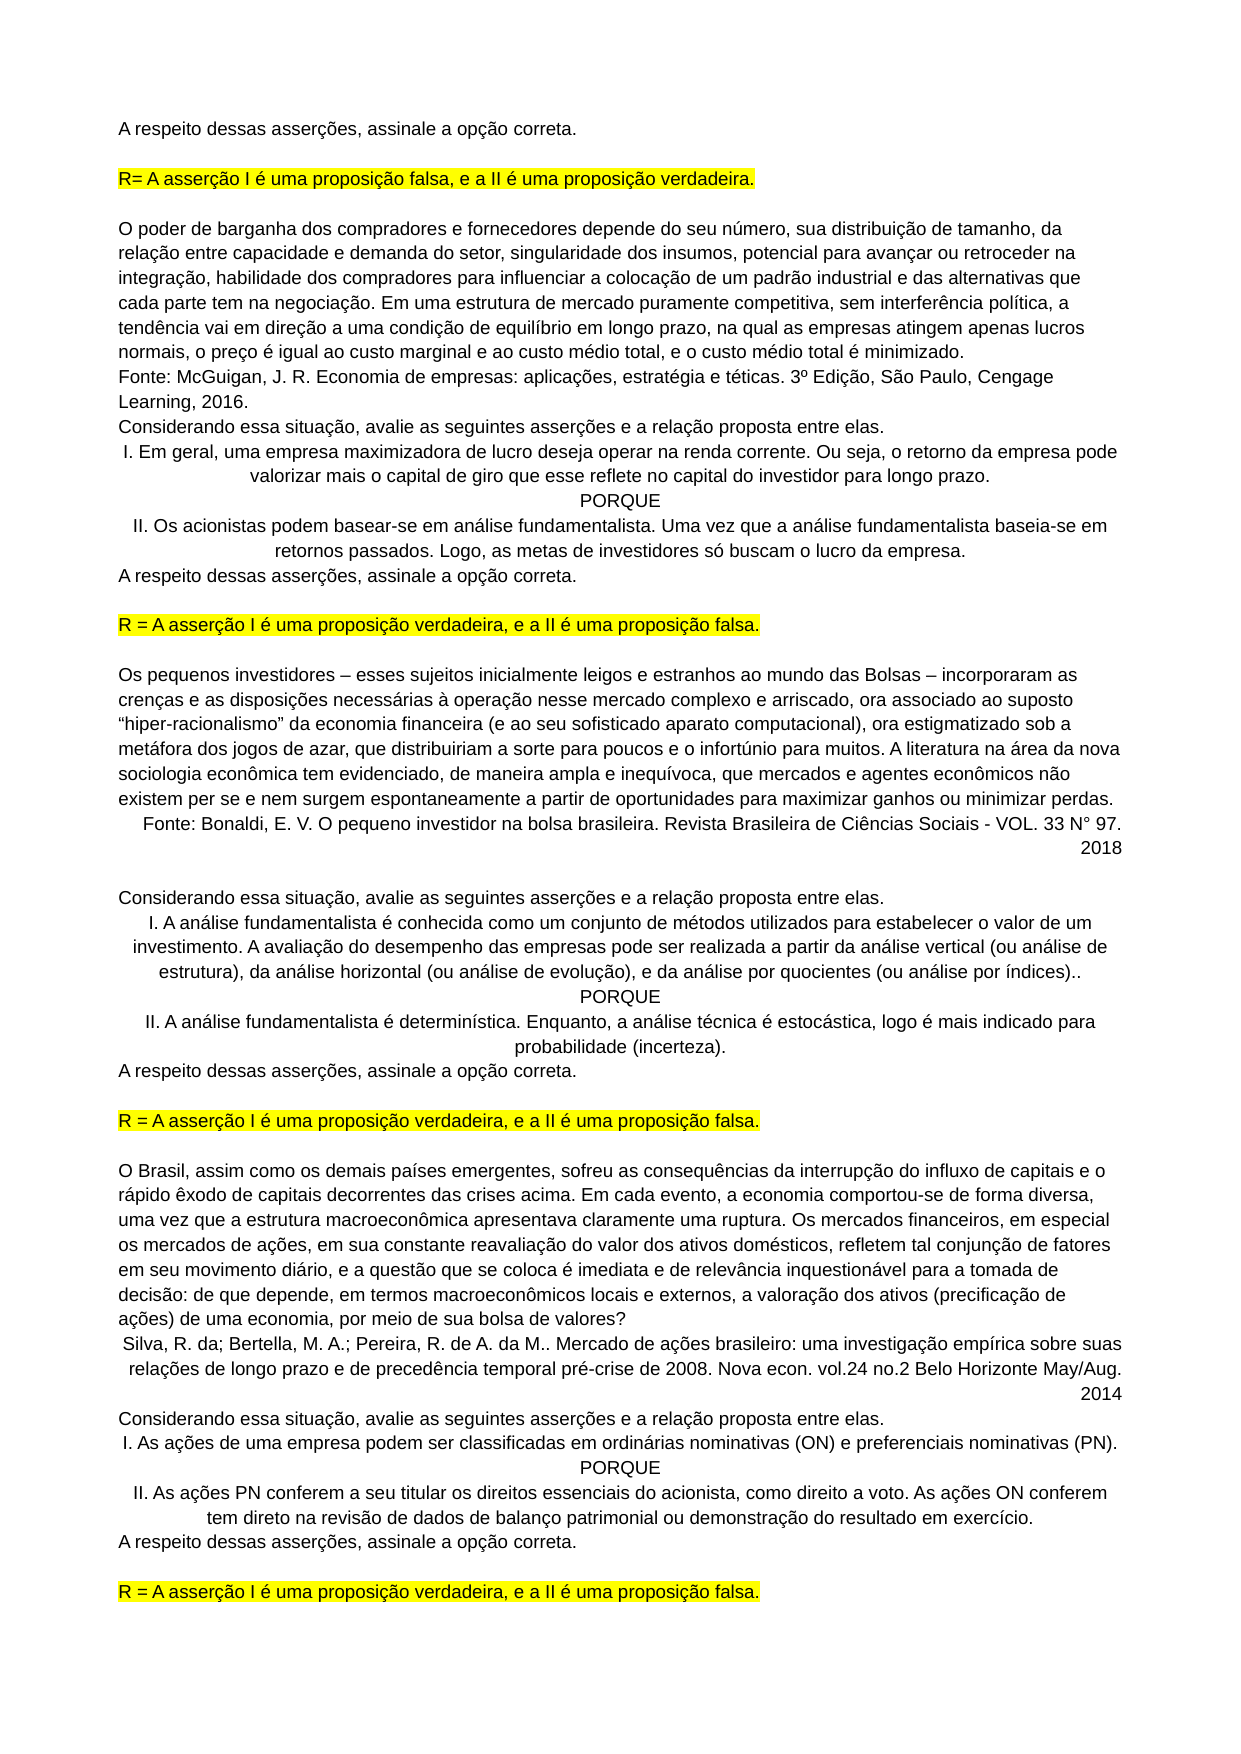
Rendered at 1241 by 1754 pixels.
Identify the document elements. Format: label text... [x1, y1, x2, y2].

text PORQUE [118, 490, 1122, 512]
text II. A análise fundamentalista é determinística. Enquanto, a análise técnica é estocástica, logo é mais indicado para probabilidade (incerteza). [118, 1011, 1122, 1057]
text Fonte: Bonaldi, E. V. O pequeno investidor na bolsa brasileira. Revista Brasileira de Ciências Sociais - VOL. 33 N° 97. 2018 [118, 812, 1122, 859]
text Fonte: McGuigan, J. R. Economia de empresas: aplicações, estratégia e téticas. 3º Edição, São Paulo, Cengage Learning, 2016. [118, 366, 1122, 412]
text R = A asserção I é uma proposição verdadeira, e a II é uma proposição falsa. [118, 1110, 1122, 1131]
text PORQUE [118, 1457, 1122, 1478]
text A respeito dessas asserções, assinale a opção correta. [118, 1060, 1122, 1082]
text II. Os acionistas podem basear-se em análise fundamentalista. Uma vez que a análise fundamentalista baseia-se em retornos passados. Logo, as metas de investidores só buscam o lucro da empresa. [118, 515, 1122, 561]
text A respeito dessas asserções, assinale a opção correta. [118, 1531, 1122, 1553]
text Considerando essa situação, avalie as seguintes asserções e a relação proposta entre elas. [118, 416, 1122, 437]
text I. A análise fundamentalista é conhecida como um conjunto de métodos utilizados para estabelecer o valor de um investimento. A avaliação do desempenho das empresas pode ser realizada a partir da análise vertical (ou análise de estrutura), da análise horizontal (ou análise de evolução), e da análise por quocientes (ou análise por índices).. [118, 911, 1122, 983]
text A respeito dessas asserções, assinale a opção correta. [118, 564, 1122, 586]
text R = A asserção I é uma proposição verdadeira, e a II é uma proposição falsa. [118, 614, 1122, 636]
text I. Em geral, uma empresa maximizadora de lucro deseja operar na renda corrente. Ou seja, o retorno da empresa pode valorizar mais o capital de giro que esse reflete no capital do investidor para longo prazo. [118, 440, 1122, 487]
text I. As ações de uma empresa podem ser classificadas em ordinárias nominativas (ON) e preferenciais nominativas (PN). [118, 1432, 1122, 1454]
text PORQUE [118, 986, 1122, 1007]
text R = A asserção I é uma proposição verdadeira, e a II é uma proposição falsa. [118, 1581, 1122, 1602]
text Considerando essa situação, avalie as seguintes asserções e a relação proposta entre elas. [118, 887, 1122, 908]
text Os pequenos investidores – esses sujeitos inicialmente leigos e estranhos ao mundo das Bolsas – incorporaram as crenças e as disposições necessárias à operação nesse mercado complexo e arriscado, ora associado ao suposto “hiper-racionalismo” da economia financeira (e ao seu sofisticado aparato computacional), ora estigmatizado sob a metáfora dos jogos de azar, que distribuiriam a sorte para poucos e o infortúnio para muitos. A literatura na área da nova sociologia econômica tem evidenciado, de maneira ampla e inequívoca, que mercados e agentes econômicos não existem per se e nem surgem espontaneamente a partir de oportunidades para maximizar ganhos ou minimizar perdas. [118, 663, 1122, 809]
text Silva, R. da; Bertella, M. A.; Pereira, R. de A. da M.. Mercado de ações brasileiro: uma investigação empírica sobre suas relações de longo prazo e de precedência temporal pré-crise de 2008. Nova econ. vol.24 no.2 Belo Horizonte May/Aug. 2014 [118, 1333, 1122, 1404]
text R= A asserção I é uma proposição falsa, e a II é uma proposição verdadeira. [118, 168, 1122, 189]
text O Brasil, assim como os demais países emergentes, sofreu as consequências da interrupção do influxo de capitais e o rápido êxodo de capitais decorrentes das crises acima. Em cada evento, a economia comportou-se de forma diversa, uma vez que a estrutura macroeconômica apresentava claramente uma ruptura. Os mercados financeiros, em especial os mercados de ações, em sua constante reavaliação do valor dos ativos domésticos, refletem tal conjunção de fatores em seu movimento diário, e a questão que se coloca é imediata e de relevância inquestionável para a tomada de decisão: de que depende, em termos macroeconômicos locais e externos, a valoração dos ativos (precificação de ações) de uma economia, por meio de sua bolsa de valores? [118, 1159, 1122, 1330]
text O poder de barganha dos compradores e fornecedores depende do seu número, sua distribuição de tamanho, da relação entre capacidade e demanda do setor, singularidade dos insumos, potencial para avançar ou retroceder na integração, habilidade dos compradores para influenciar a colocação de um padrão industrial e das alternativas que cada parte tem na negociação. Em uma estrutura de mercado puramente competitiva, sem interferência política, a tendência vai em direção a uma condição de equilíbrio em longo prazo, na qual as empresas atingem apenas lucros normais, o preço é igual ao custo marginal e ao custo médio total, e o custo médio total é minimizado. [118, 217, 1122, 363]
text Considerando essa situação, avalie as seguintes asserções e a relação proposta entre elas. [118, 1407, 1122, 1429]
text II. As ações PN conferem a seu titular os direitos essenciais do acionista, como direito a voto. As ações ON conferem tem direto na revisão de dados de balanço patrimonial ou demonstração do resultado em exercício. [118, 1482, 1122, 1528]
text A respeito dessas asserções, assinale a opção correta. [118, 118, 1122, 140]
